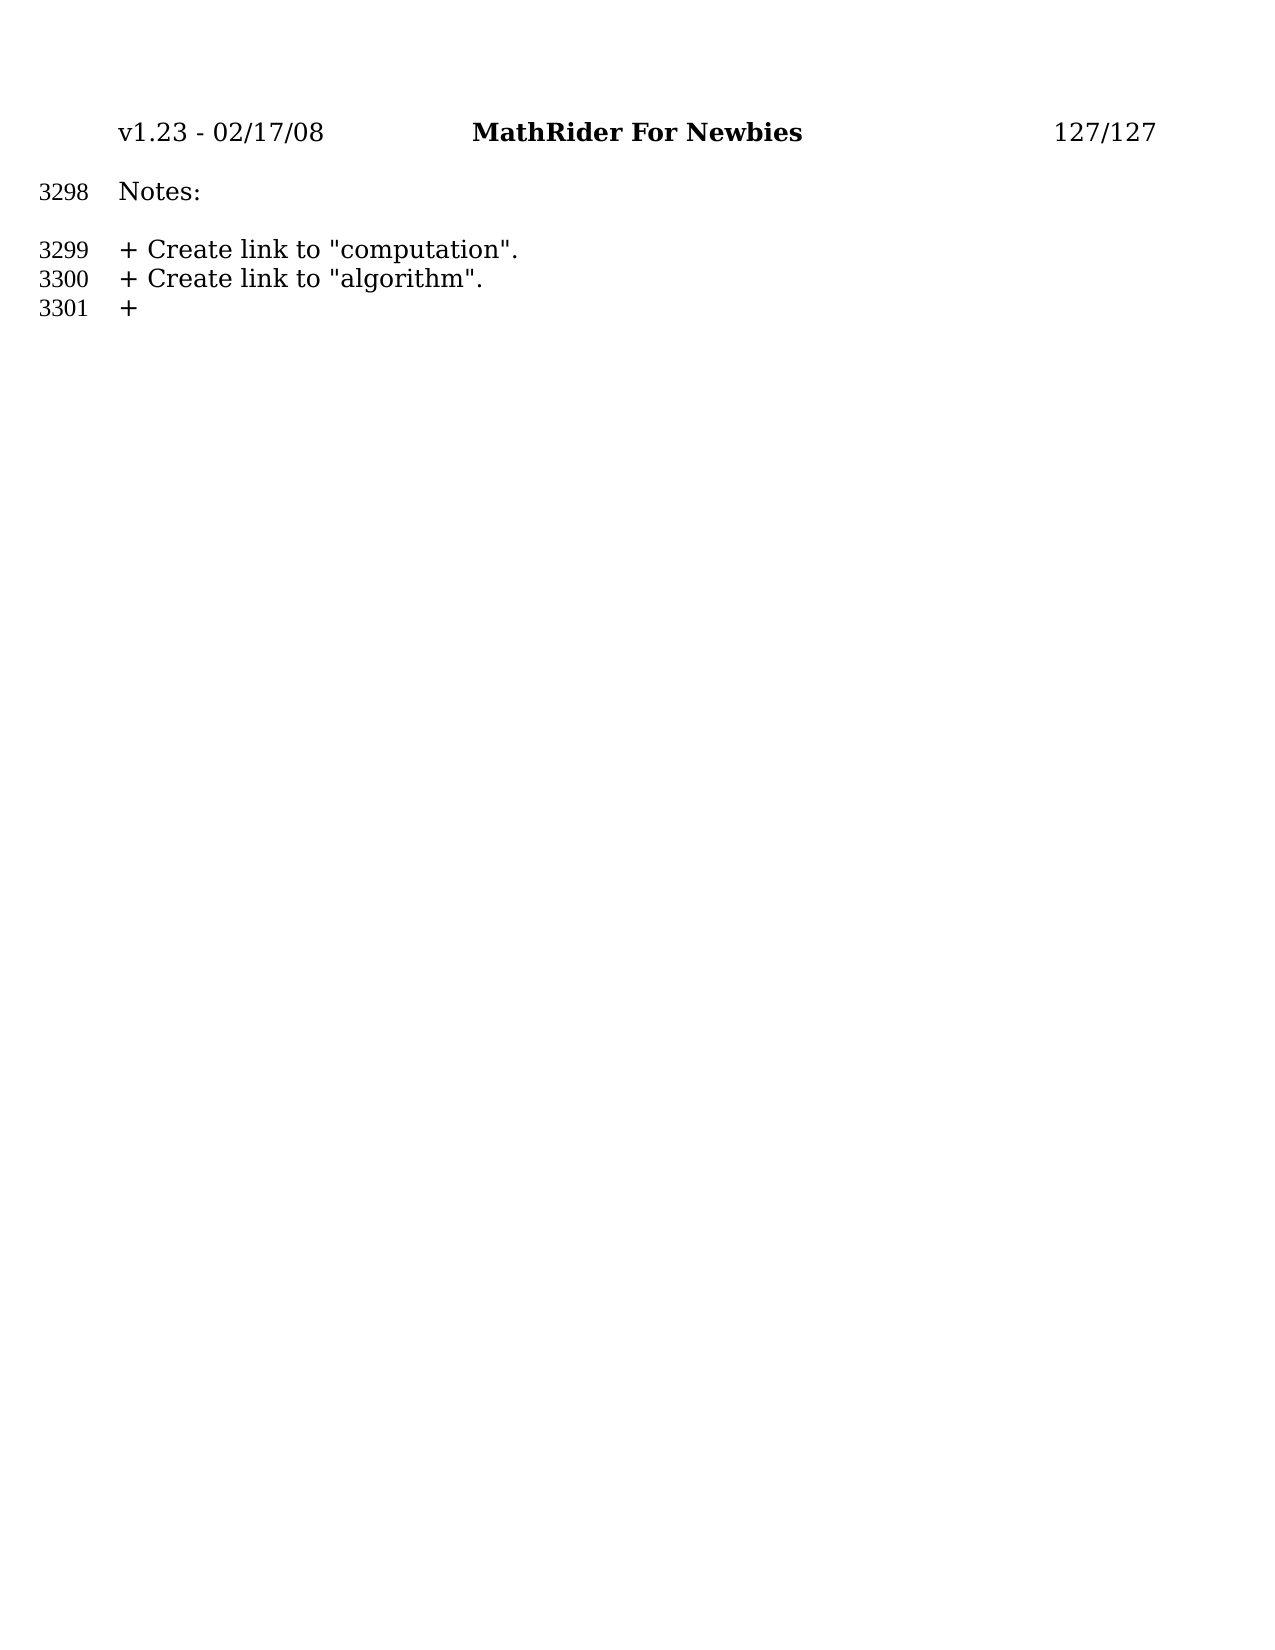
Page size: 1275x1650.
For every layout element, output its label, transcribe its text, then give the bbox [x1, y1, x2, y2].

text Notes: [118, 177, 1157, 206]
text + [118, 294, 1157, 323]
text + Create link to "algorithm". [118, 264, 1157, 294]
text + Create link to "computation". [118, 235, 1157, 264]
